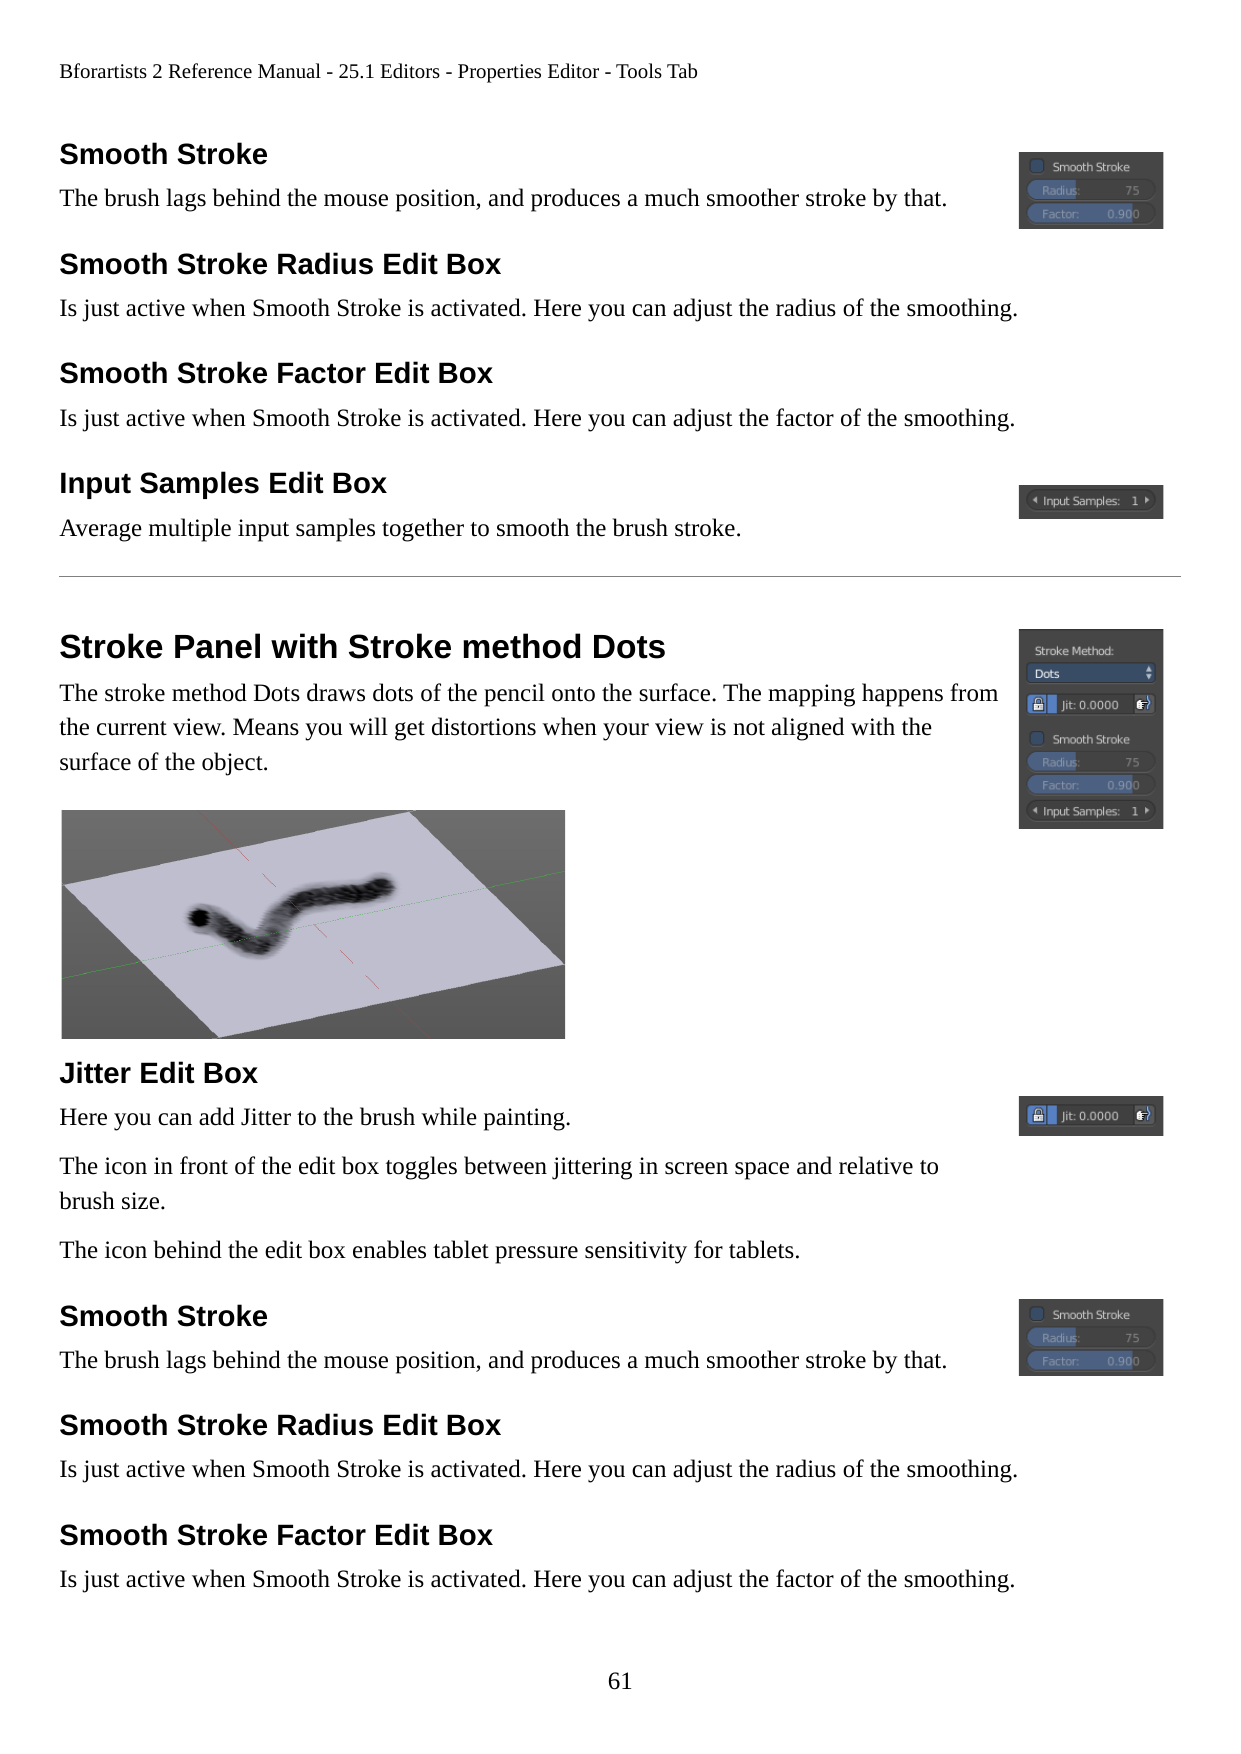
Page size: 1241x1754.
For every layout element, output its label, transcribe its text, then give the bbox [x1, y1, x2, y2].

picture [61, 810, 566, 1039]
picture [1018, 485, 1164, 519]
picture [1018, 152, 1164, 229]
subtitle Stroke Panel with Stroke method Dots [59, 627, 1181, 665]
subtitle Smooth Stroke [59, 137, 1181, 170]
text Is just active when Smooth Stroke is activated. Here you can adjust the radius of the smoothing. [59, 1454, 1181, 1483]
subtitle Smooth Stroke Radius Edit Box [59, 1408, 1181, 1442]
text The icon in front of the edit box toggles between jittering in screen space and relative to brush size. [59, 1151, 1181, 1214]
text Here you can add Jitter to the brush while painting. [59, 1102, 1018, 1131]
subtitle Input Samples Edit Box [59, 466, 1181, 500]
text Is just active when Smooth Stroke is activated. Here you can adjust the factor of the smoothing. [59, 1564, 1181, 1593]
text The brush lags behind the mouse position, and produces a much smoother stroke by that. [59, 183, 1018, 212]
subtitle Smooth Stroke Factor Edit Box [59, 1518, 1181, 1552]
subtitle Jitter Edit Box [59, 1039, 1181, 1090]
picture [1018, 1096, 1164, 1136]
text Average multiple input samples together to smooth the brush stroke. [59, 513, 1181, 541]
picture [1018, 1299, 1164, 1376]
subtitle Smooth Stroke Factor Edit Box [59, 356, 1181, 390]
subtitle Smooth Stroke [59, 1298, 1181, 1332]
picture [1018, 629, 1164, 829]
text The stroke method Dots draws dots of the pencil onto the surface. The mapping happens from the current view. Means you will get distortions when your view is not aligned with the surface of the object. [59, 678, 1018, 776]
text The brush lags behind the mouse position, and produces a much smoother stroke by that. [59, 1345, 1018, 1373]
subtitle Smooth Stroke Radius Edit Box [59, 247, 1181, 280]
text The icon behind the edit box enables tablet pressure sensitivity for tablets. [59, 1235, 1181, 1263]
text Is just active when Smooth Stroke is activated. Here you can adjust the radius of the smoothing. [59, 293, 1181, 322]
text Is just active when Smooth Stroke is activated. Here you can adjust the factor of the smoothing. [59, 403, 1181, 431]
